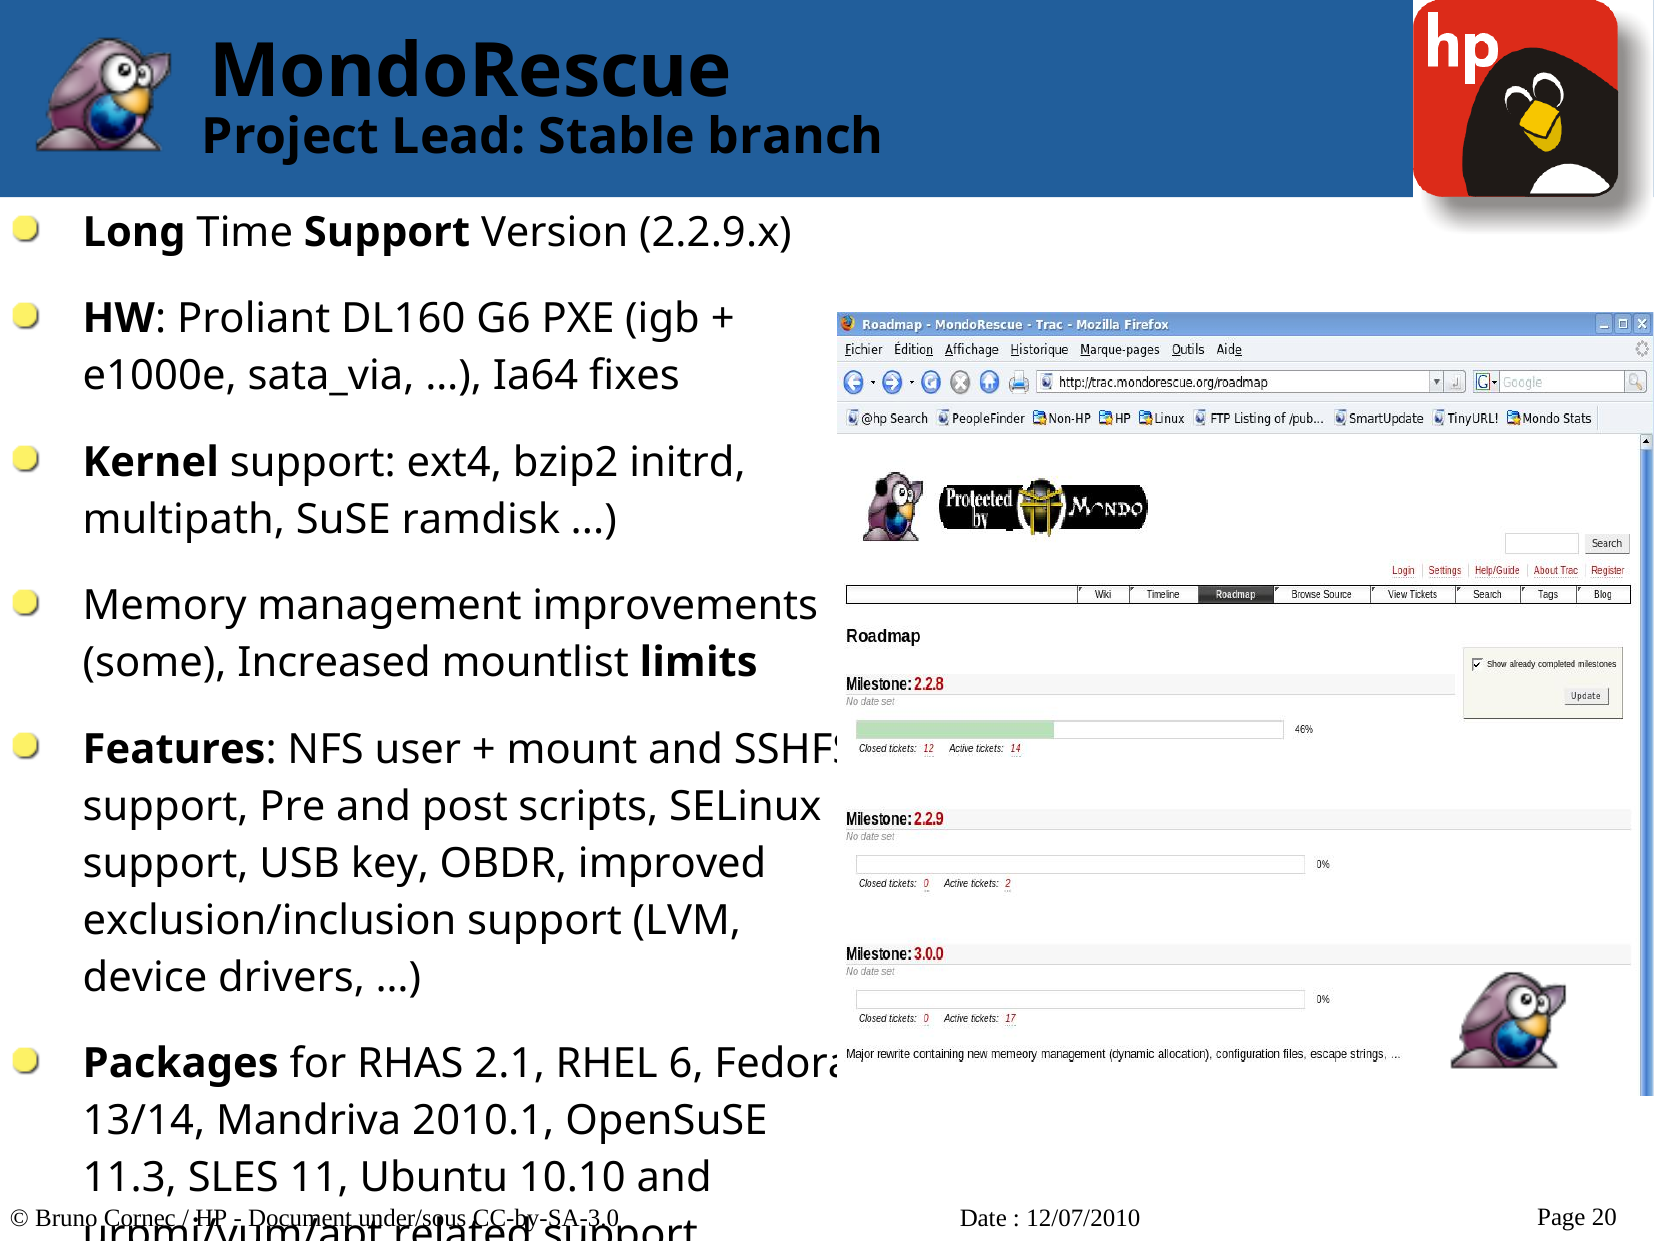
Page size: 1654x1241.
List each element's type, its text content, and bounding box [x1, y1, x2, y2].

picture [1413, 0, 1654, 235]
picture [0, 0, 211, 199]
title Project Lead: Stable branch [201, 32, 1191, 241]
list Long Time Support Version (2.2.9.x) HW: Proliant DL160 G6 PXE (igb + e1000e, sata_via, …), Ia64 fixes Kernel support: ext4, bzip2 initrd, multipath, SuSE ramdisk ...) Memory management improvements (some), Increased mountlist limits Features: NFS user + mount and SSHFS support, Pre and post scripts, SELinux support, USB key, OBDR, improved exclusion/inclusion support (LVM, device drivers, …) Packages for RHAS 2.1, RHEL 6, Fedora 13/14, Mandriva 2010.1, OpenSuSE 11.3, SLES 11, Ubuntu 10.10 and urpmi/yum/apt related support [0, 201, 859, 1179]
picture [837, 312, 1654, 1109]
